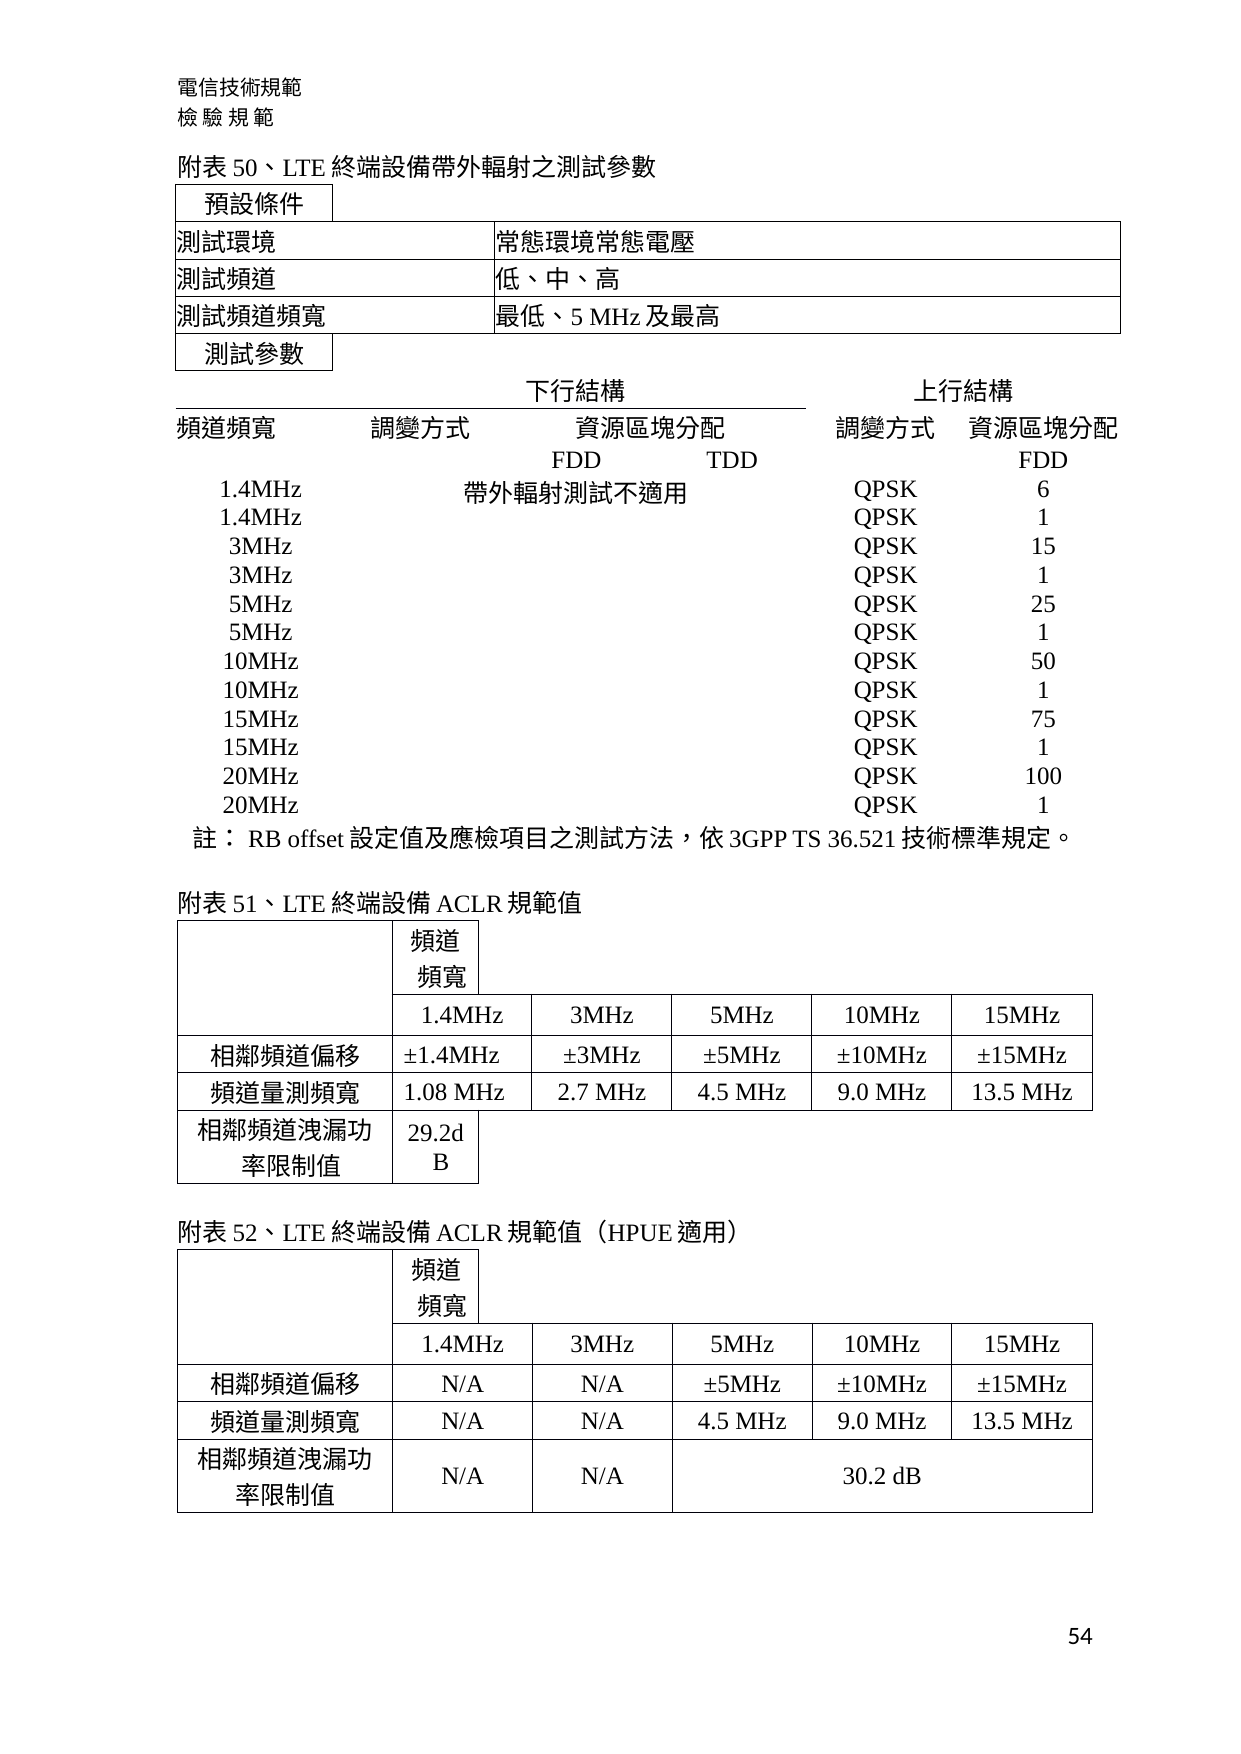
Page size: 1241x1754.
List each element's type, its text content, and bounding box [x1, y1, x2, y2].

table_cell 1 [965, 790, 1121, 819]
table_cell ±10MHz [813, 1365, 951, 1401]
table_cell QPSK [806, 618, 965, 646]
table_cell QPSK [806, 704, 965, 732]
table_cell 下行結構 [345, 370, 806, 408]
table_cell 1.4MHz [176, 503, 345, 531]
table_cell 低、中、高 [495, 260, 1120, 296]
table_cell N/A [393, 1402, 532, 1438]
table_cell 10MHz [812, 995, 951, 1035]
table_cell 1 [965, 560, 1121, 589]
table_cell 1.4MHz [393, 995, 531, 1035]
table_cell [176, 370, 345, 408]
text 附表50、LTE終端設備帶外輻射之測試參數 [177, 148, 1092, 184]
table_cell 4.5 MHz [673, 1402, 812, 1438]
table_cell 1 [965, 503, 1121, 531]
table_cell N/A [533, 1440, 672, 1512]
table_cell 1 [965, 618, 1121, 646]
table_cell 測試頻道頻寬 [176, 297, 494, 333]
table_header 頻道頻寬 [393, 1250, 478, 1323]
table_cell 10MHz [176, 675, 345, 704]
table_cell 75 [965, 704, 1121, 732]
table_cell QPSK [806, 503, 965, 531]
table_cell QPSK [806, 589, 965, 617]
table_header 頻道頻寬 [393, 921, 478, 993]
table_cell FDD [494, 445, 658, 474]
table_cell 5MHz [672, 995, 811, 1035]
table_cell 13.5 MHz [952, 1402, 1092, 1438]
table_cell ±15MHz [952, 1036, 1092, 1072]
table_cell 30.2 dB [673, 1440, 1092, 1512]
table_cell 3MHz [176, 560, 345, 589]
table_cell QPSK [806, 531, 965, 560]
table_cell N/A [533, 1402, 672, 1438]
table_cell [806, 445, 965, 474]
table_cell 3MHz [533, 1324, 672, 1364]
table_cell ±5MHz [672, 1036, 811, 1072]
table_cell N/A [393, 1365, 532, 1401]
table_cell ±1.4MHz [393, 1036, 531, 1072]
table_cell [345, 445, 494, 474]
table_cell QPSK [806, 474, 965, 502]
table_cell 10MHz [176, 646, 345, 675]
table_cell 29.2dB [393, 1111, 478, 1183]
table_cell 10MHz [813, 1324, 951, 1364]
table_cell 9.0 MHz [813, 1402, 951, 1438]
table_cell 4.5 MHz [672, 1073, 811, 1109]
table_cell 1.08 MHz [393, 1073, 531, 1109]
table_cell 資源區塊分配 [494, 409, 806, 445]
table_cell 相鄰頻道洩漏功率限制值 [178, 1111, 392, 1183]
table_cell 15MHz [176, 704, 345, 732]
table_cell 50 [965, 646, 1121, 675]
table_cell 5MHz [673, 1324, 812, 1364]
table_cell 15MHz [176, 733, 345, 761]
table_cell QPSK [806, 790, 965, 819]
table_cell QPSK [806, 733, 965, 761]
table_cell ±15MHz [952, 1365, 1092, 1401]
table_cell 100 [965, 761, 1121, 790]
table_cell 2.7 MHz [532, 1073, 671, 1109]
table_cell 頻道量測頻寬 [178, 1402, 392, 1438]
table_cell ±10MHz [812, 1036, 951, 1072]
table_cell 資源區塊分配 [965, 408, 1121, 445]
table_cell QPSK [806, 646, 965, 675]
table_cell 6 [965, 474, 1121, 502]
table_cell QPSK [806, 761, 965, 790]
table_cell 相鄰頻道偏移 [178, 1365, 392, 1401]
table_cell [176, 445, 345, 474]
table_cell N/A [533, 1365, 672, 1401]
table_cell 調變方式 [806, 408, 965, 445]
table_cell 13.5 MHz [952, 1073, 1092, 1109]
table_cell N/A [393, 1440, 532, 1512]
text 註： RB offset設定值及應檢項目之測試方法，依3GPP TS 36.521技術標準規定。 [192, 819, 1092, 855]
table_cell 最低、5 MHz及最高 [495, 297, 1120, 333]
table_header [178, 1250, 392, 1364]
table_cell 1 [965, 733, 1121, 761]
table_header 預設條件 [176, 185, 332, 221]
table_cell ±5MHz [673, 1365, 812, 1401]
table_cell 相鄰頻道偏移 [178, 1036, 392, 1072]
table_header [178, 921, 392, 1035]
table_cell 25 [965, 589, 1121, 617]
table_cell QPSK [806, 560, 965, 589]
table_cell 相鄰頻道洩漏功率限制值 [178, 1440, 392, 1512]
table_cell 15MHz [952, 1324, 1092, 1364]
table_cell 1.4MHz [176, 474, 345, 502]
table_cell 常態環境常態電壓 [495, 222, 1120, 258]
table_cell 9.0 MHz [812, 1073, 951, 1109]
table_cell 測試頻道 [176, 260, 494, 296]
table_cell 測試參數 [176, 334, 332, 370]
table_cell 頻道頻寬 [176, 409, 345, 445]
table_cell 1 [965, 675, 1121, 704]
text 附表52、LTE終端設備ACLR規範值（HPUE適用） [177, 1213, 1092, 1249]
table_cell 15MHz [952, 995, 1092, 1035]
text 附表51、LTE終端設備ACLR規範值 [177, 884, 1092, 920]
table_cell 帶外輻射測試不適用 [345, 474, 806, 819]
table_cell 頻道量測頻寬 [178, 1073, 392, 1109]
table_cell ±3MHz [532, 1036, 671, 1072]
table_cell 調變方式 [345, 409, 494, 445]
table_cell QPSK [806, 675, 965, 704]
table_cell 20MHz [176, 790, 345, 819]
table_cell 3MHz [176, 531, 345, 560]
table_cell 上行結構 [806, 370, 1121, 408]
table_cell 測試環境 [176, 222, 494, 258]
table_cell 15 [965, 531, 1121, 560]
table_cell 1.4MHz [393, 1324, 532, 1364]
table_cell FDD [965, 445, 1121, 474]
table_cell 20MHz [176, 761, 345, 790]
table_cell TDD [658, 445, 806, 474]
table_cell 3MHz [532, 995, 671, 1035]
table_cell 5MHz [176, 589, 345, 617]
table_cell 5MHz [176, 618, 345, 646]
